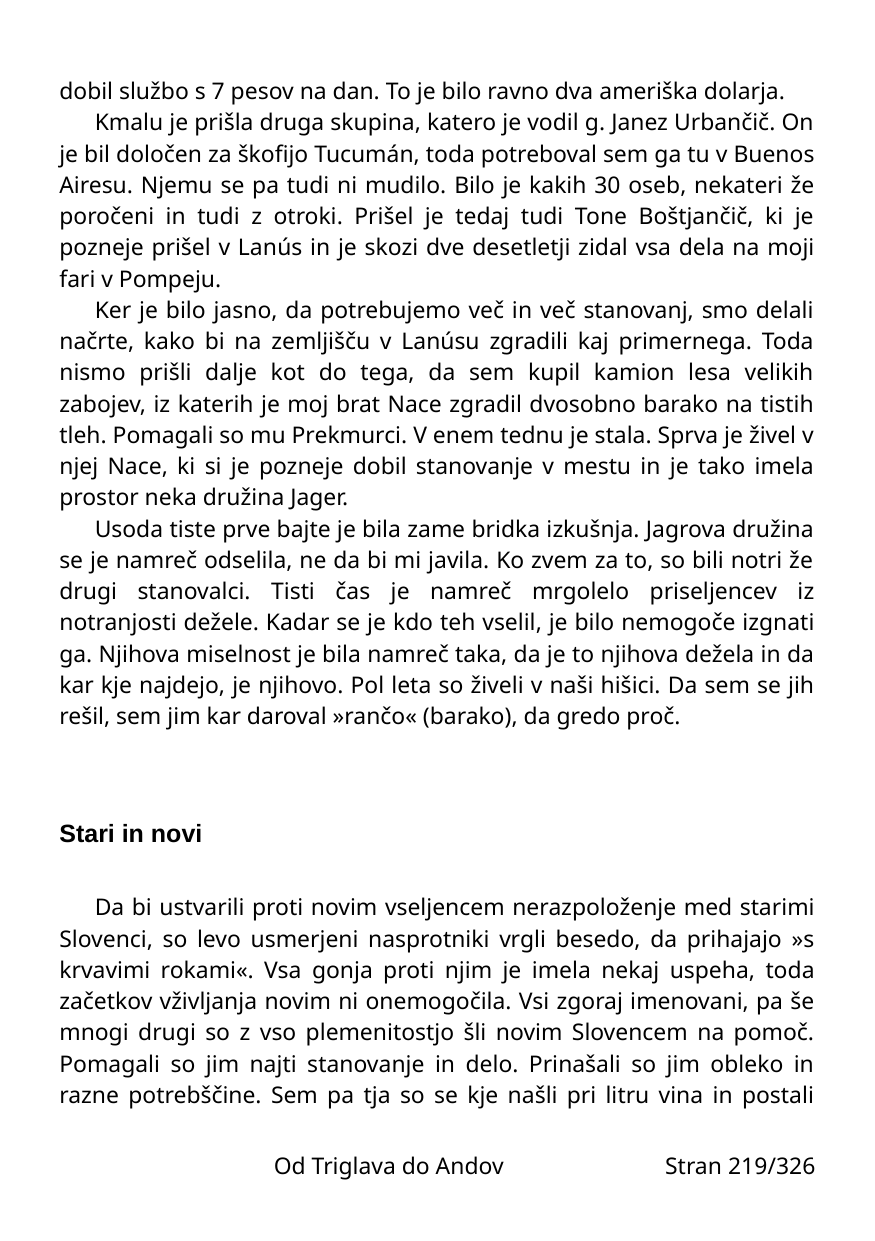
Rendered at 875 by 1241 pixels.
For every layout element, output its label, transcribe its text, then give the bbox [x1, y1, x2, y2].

text Da bi ustvarili proti novim vseljencem nerazpoloženje med starimi Slovenci, so levo usmerjeni nasprotniki vrgli besedo, da prihajajo »s krvavimi rokami«. Vsa gonja proti njim je imela nekaj uspeha, toda začetkov vživljanja novim ni onemogočila. Vsi zgoraj imenovani, pa še mnogi drugi so z vso plemenitostjo šli novim Slovencem na pomoč. Pomagali so jim najti stanovanje in delo. Prinašali so jim obleko in razne potrebščine. Sem pa tja so se kje našli pri litru vina in postali [59, 891, 815, 1110]
text dobil službo s 7 pesov na dan. To je bilo ravno dva ameriška dolarja. [59, 75, 815, 106]
text Kmalu je prišla druga skupina, katero je vodil g. Janez Urbančič. On je bil določen za škofijo Tucumán, toda potreboval sem ga tu v Buenos Airesu. Njemu se pa tudi ni mudilo. Bilo je kakih 30 oseb, nekateri že poročeni in tudi z otroki. Prišel je tedaj tudi Tone Boštjančič, ki je pozneje prišel v Lanús in je skozi dve desetletji zidal vsa dela na moji fari v Pompeju. [59, 106, 815, 294]
text Ker je bilo jasno, da potrebujemo več in več stanovanj, smo delali načrte, kako bi na zemljišču v Lanúsu zgradili kaj primernega. Toda nismo prišli dalje kot do tega, da sem kupil kamion lesa velikih zabojev, iz katerih je moj brat Nace zgradil dvosobno barako na tistih tleh. Pomagali so mu Prekmurci. V enem tednu je stala. Sprva je živel v njej Nace, ki si je pozneje dobil stanovanje v mestu in je tako imela prostor neka družina Jager. [59, 294, 815, 512]
subtitle Stari in novi [59, 819, 815, 847]
text Usoda tiste prve bajte je bila zame bridka izkušnja. Jagrova družina se je namreč odselila, ne da bi mi javila. Ko zvem za to, so bili notri že drugi stanovalci. Tisti čas je namreč mrgolelo priseljencev iz notranjosti dežele. Kadar se je kdo teh vselil, je bilo nemogoče izgnati ga. Njihova miselnost je bila namreč taka, da je to njihova dežela in da kar kje najdejo, je njihovo. Pol leta so živeli v naši hišici. Da sem se jih rešil, sem jim kar daroval »rančo« (barako), da gredo proč. [59, 512, 815, 731]
